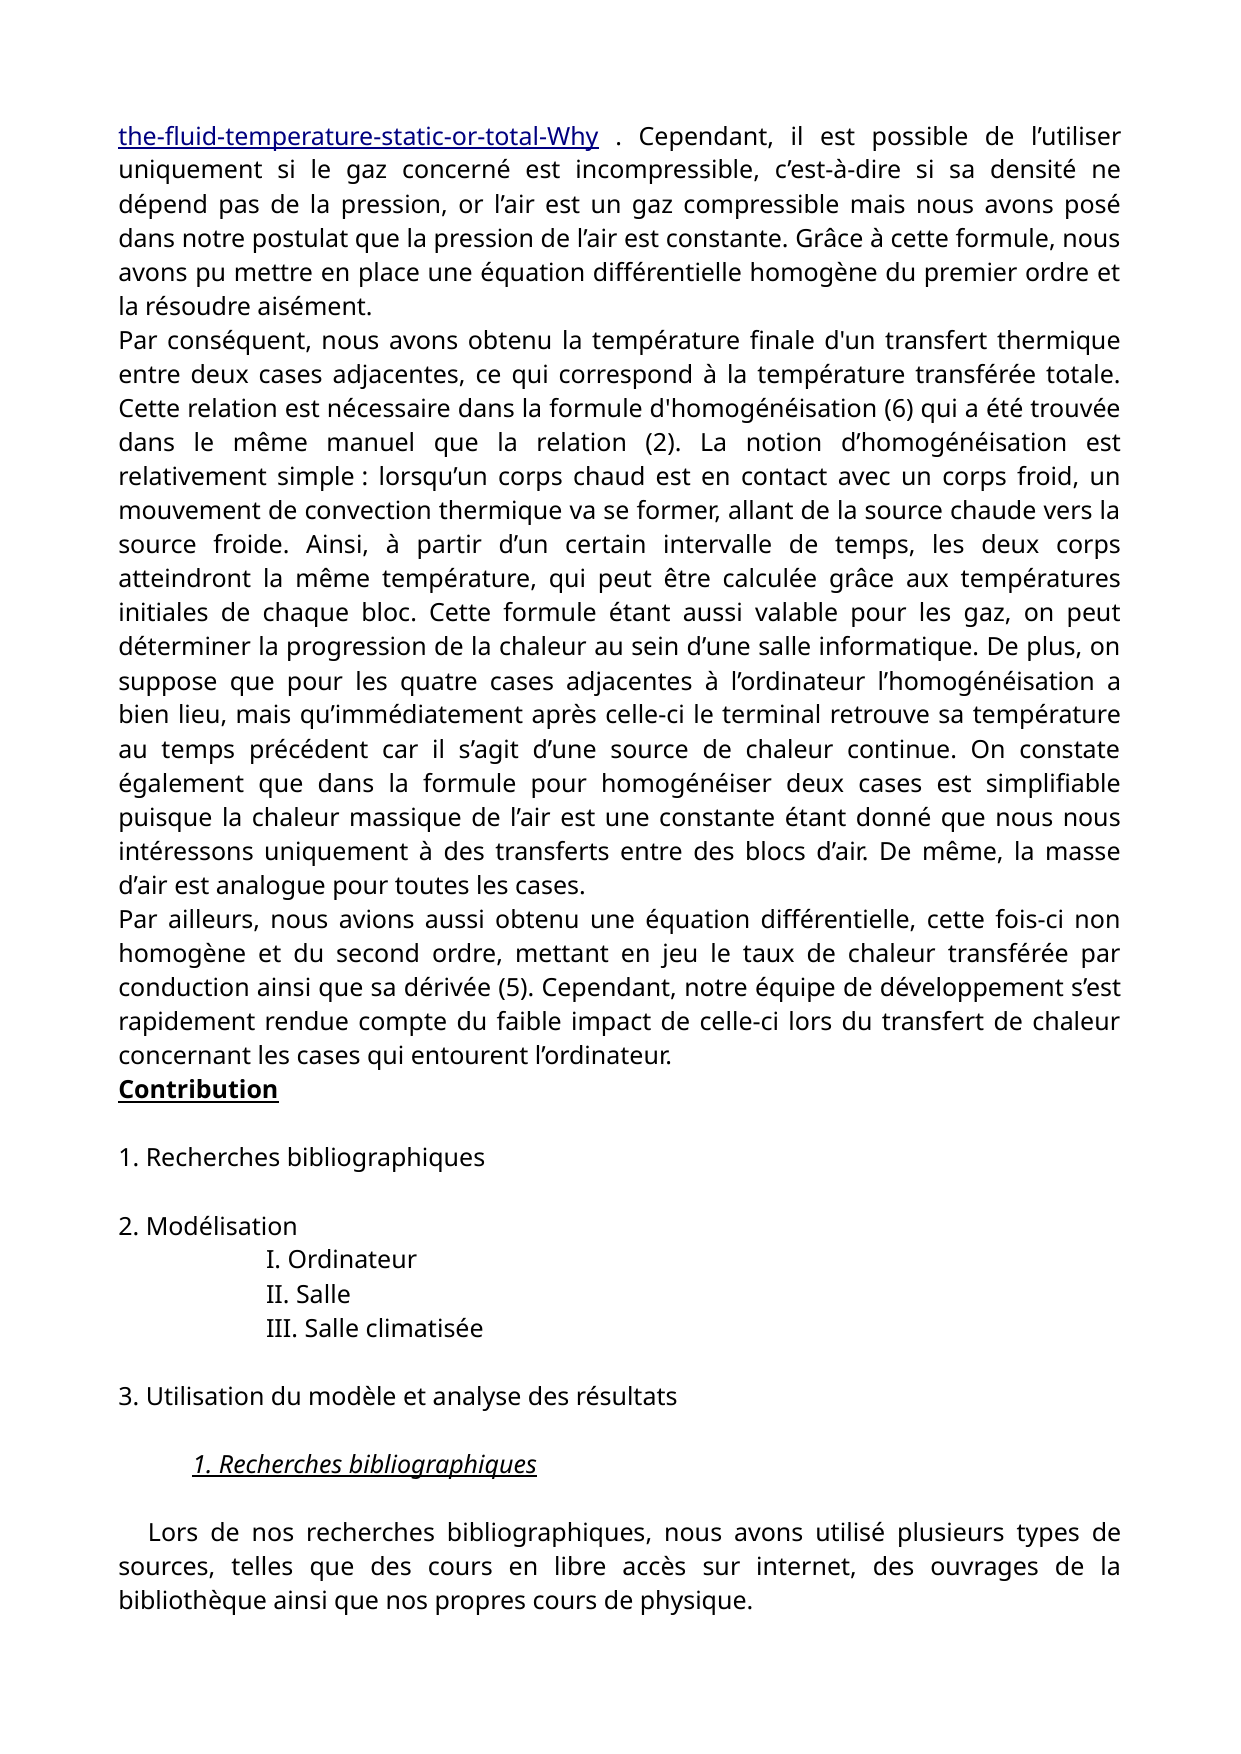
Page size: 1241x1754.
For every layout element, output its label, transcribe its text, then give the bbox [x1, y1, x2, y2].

text III. Salle climatisée [118, 1310, 1122, 1344]
text 1. Recherches bibliographiques [118, 1140, 1122, 1174]
text the-fluid-temperature-static-or-total-Why . Cependant, il est possible de l’utiliser uniquement si le gaz concerné est incompressible, c’est-à-dire si sa densité ne dépend pas de la pression, or l’air est un gaz compressible mais nous avons posé dans notre postulat que la pression de l’air est constante. Grâce à cette formule, nous avons pu mettre en place une équation différentielle homogène du premier ordre et la résoudre aisément. [118, 118, 1122, 322]
text Par conséquent, nous avons obtenu la température finale d'un transfert thermique entre deux cases adjacentes, ce qui correspond à la température transférée totale. Cette relation est nécessaire dans la formule d'homogénéisation (6) qui a été trouvée dans le même manuel que la relation (2). La notion d’homogénéisation est relativement simple : lorsqu’un corps chaud est en contact avec un corps froid, un mouvement de convection thermique va se former, allant de la source chaude vers la source froide. Ainsi, à partir d’un certain intervalle de temps, les deux corps atteindront la même température, qui peut être calculée grâce aux températures initiales de chaque bloc. Cette formule étant aussi valable pour les gaz, on peut déterminer la progression de la chaleur au sein d’une salle informatique. De plus, on suppose que pour les quatre cases adjacentes à l’ordinateur l’homogénéisation a bien lieu, mais qu’immédiatement après celle-ci le terminal retrouve sa température au temps précédent car il s’agit d’une source de chaleur continue. On constate également que dans la formule pour homogénéiser deux cases est simplifiable puisque la chaleur massique de l’air est une constante étant donné que nous nous intéressons uniquement à des transferts entre des blocs d’air. De même, la masse d’air est analogue pour toutes les cases. [118, 322, 1122, 902]
text 1. Recherches bibliographiques [118, 1447, 1122, 1481]
text Contribution [118, 1072, 1122, 1106]
text 3. Utilisation du modèle et analyse des résultats [118, 1378, 1122, 1412]
text 2. Modélisation [118, 1208, 1122, 1242]
text Lors de nos recherches bibliographiques, nous avons utilisé plusieurs types de sources, telles que des cours en libre accès sur internet, des ouvrages de la bibliothèque ainsi que nos propres cours de physique. [118, 1515, 1122, 1617]
text I. Ordinateur [118, 1242, 1122, 1276]
text Par ailleurs, nous avions aussi obtenu une équation différentielle, cette fois-ci non homogène et du second ordre, mettant en jeu le taux de chaleur transférée par conduction ainsi que sa dérivée (5). Cependant, notre équipe de développement s’est rapidement rendue compte du faible impact de celle-ci lors du transfert de chaleur concernant les cases qui entourent l’ordinateur. [118, 902, 1122, 1072]
text II. Salle [118, 1276, 1122, 1310]
